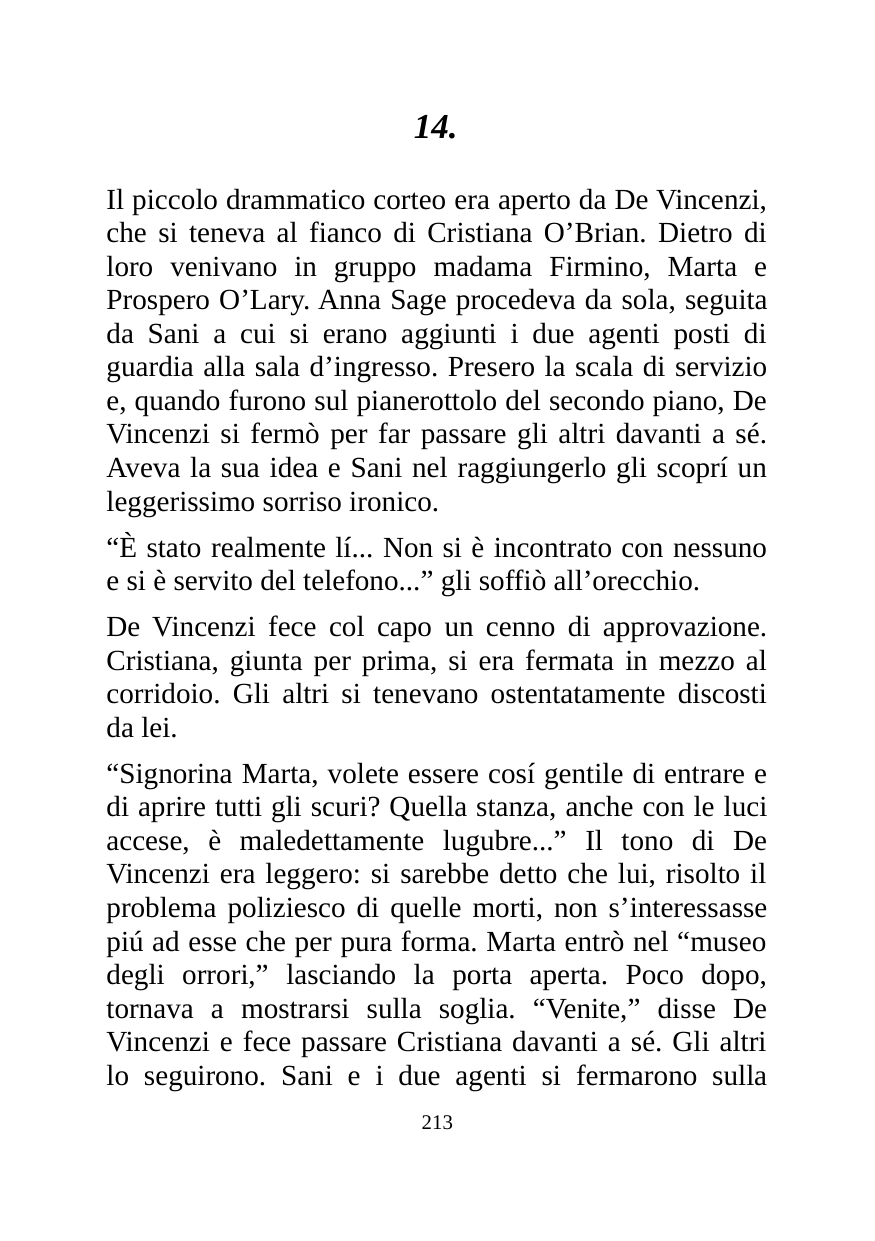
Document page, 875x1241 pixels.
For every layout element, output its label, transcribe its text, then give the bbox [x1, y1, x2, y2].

text De Vincenzi fece col capo un cenno di approvazione. Cristiana, giunta per prima, si era fermata in mezzo al corridoio. Gli altri si tenevano ostentatamente discosti da lei. [106, 609, 768, 743]
subtitle 14. [106, 106, 768, 146]
text “È stato realmente lí... Non si è incontrato con nessuno e si è servito del telefono...” gli soffiò all’orecchio. [106, 530, 768, 597]
text Il piccolo drammatico corteo era aperto da De Vincenzi, che si teneva al fianco di Cristiana O’Brian. Dietro di loro venivano in gruppo madama Firmino, Marta e Prospero O’Lary. Anna Sage procedeva da sola, seguita da Sani a cui si erano aggiunti i due agenti posti di guardia alla sala d’ingresso. Presero la scala di servizio e, quando furono sul pianerottolo del secondo piano, De Vincenzi si fermò per far passare gli altri davanti a sé. Aveva la sua idea e Sani nel raggiungerlo gli scoprí un leggerissimo sorriso ironico. [106, 182, 768, 517]
text “Signorina Marta, volete essere cosí gentile di entrare e di aprire tutti gli scuri? Quella stanza, anche con le luci accese, è maledettamente lugubre...” Il tono di De Vincenzi era leggero: si sarebbe detto che lui, risolto il problema poliziesco di quelle morti, non s’interessasse piú ad esse che per pura forma. Marta entrò nel “museo degli orrori,” lasciando la porta aperta. Poco dopo, tornava a mostrarsi sulla soglia. “Venite,” disse De Vincenzi e fece passare Cristiana davanti a sé. Gli altri lo seguirono. Sani e i due agenti si fermarono sulla [106, 756, 768, 1091]
